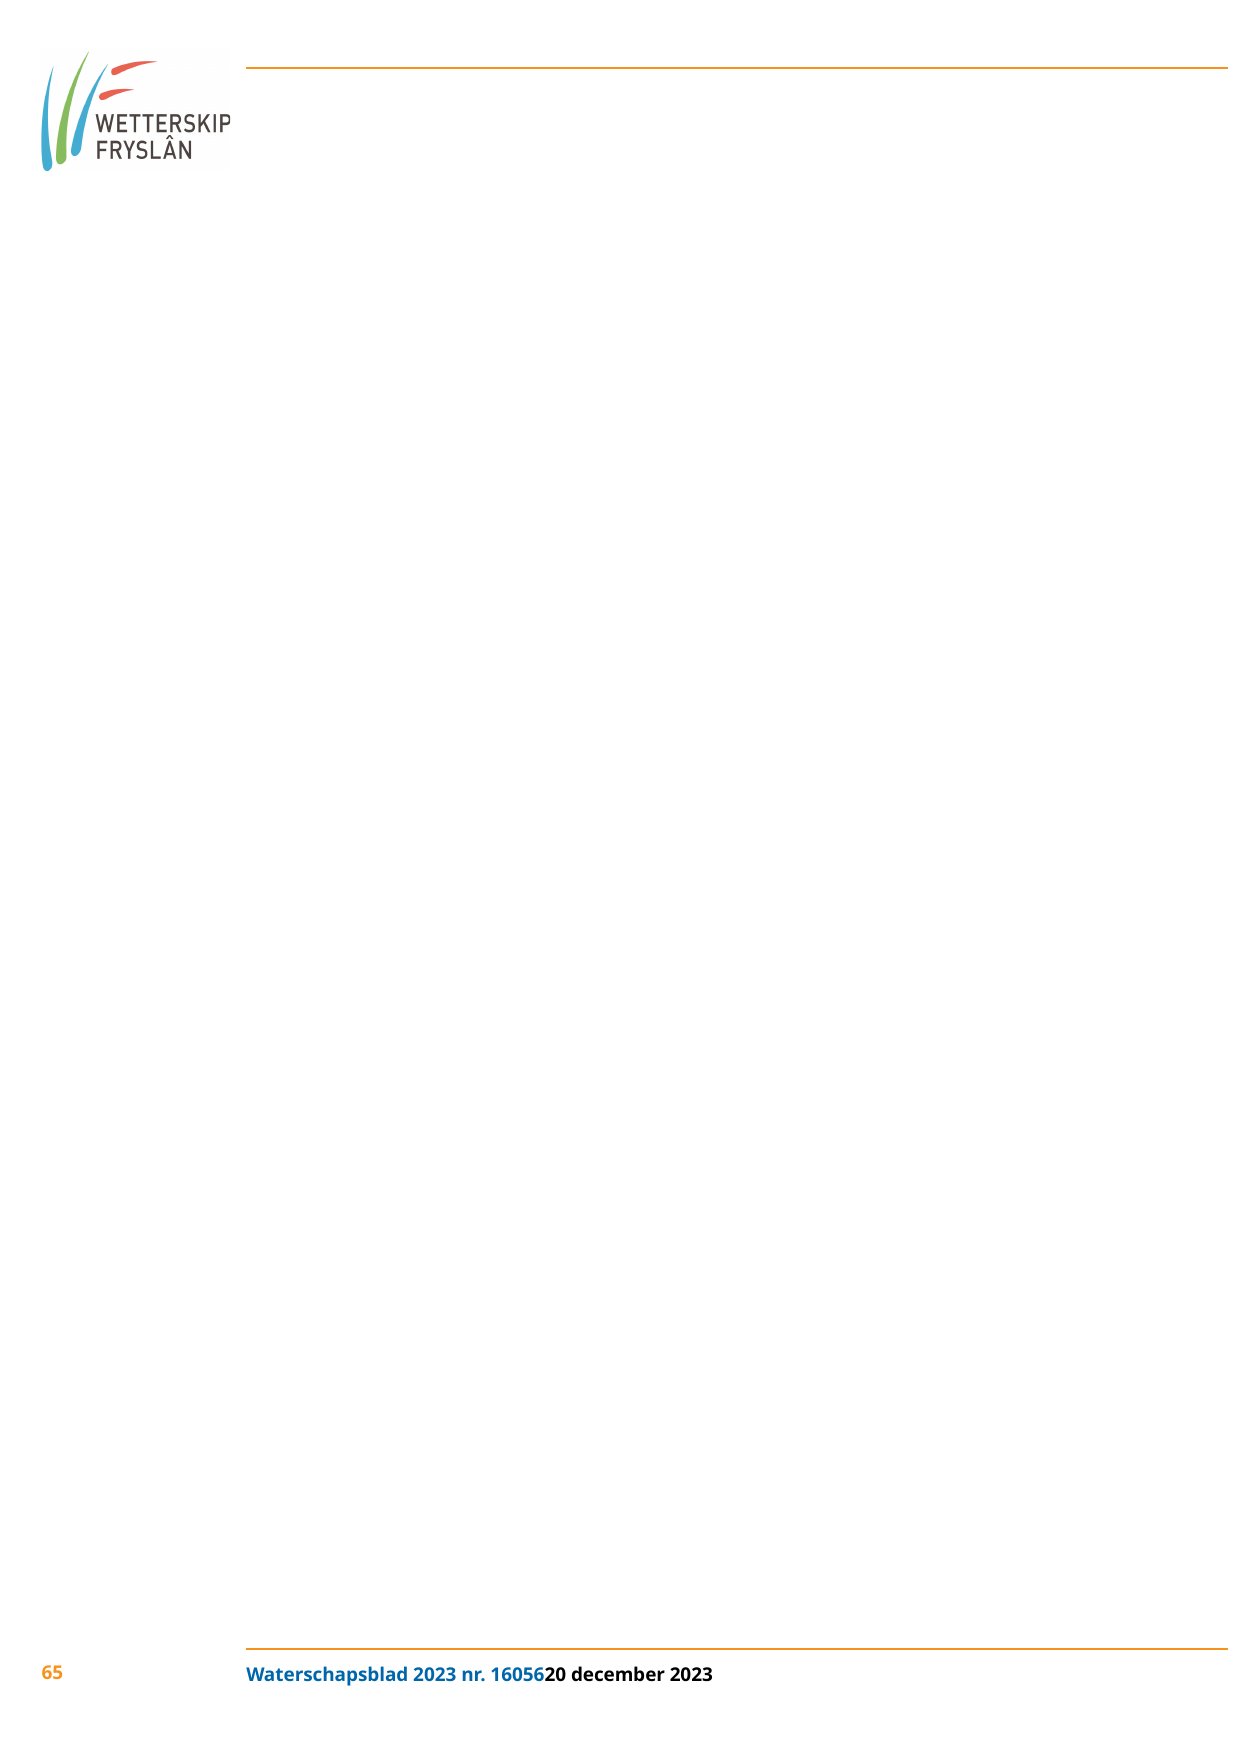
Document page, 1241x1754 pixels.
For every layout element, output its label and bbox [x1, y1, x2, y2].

picture [41, 47, 231, 172]
